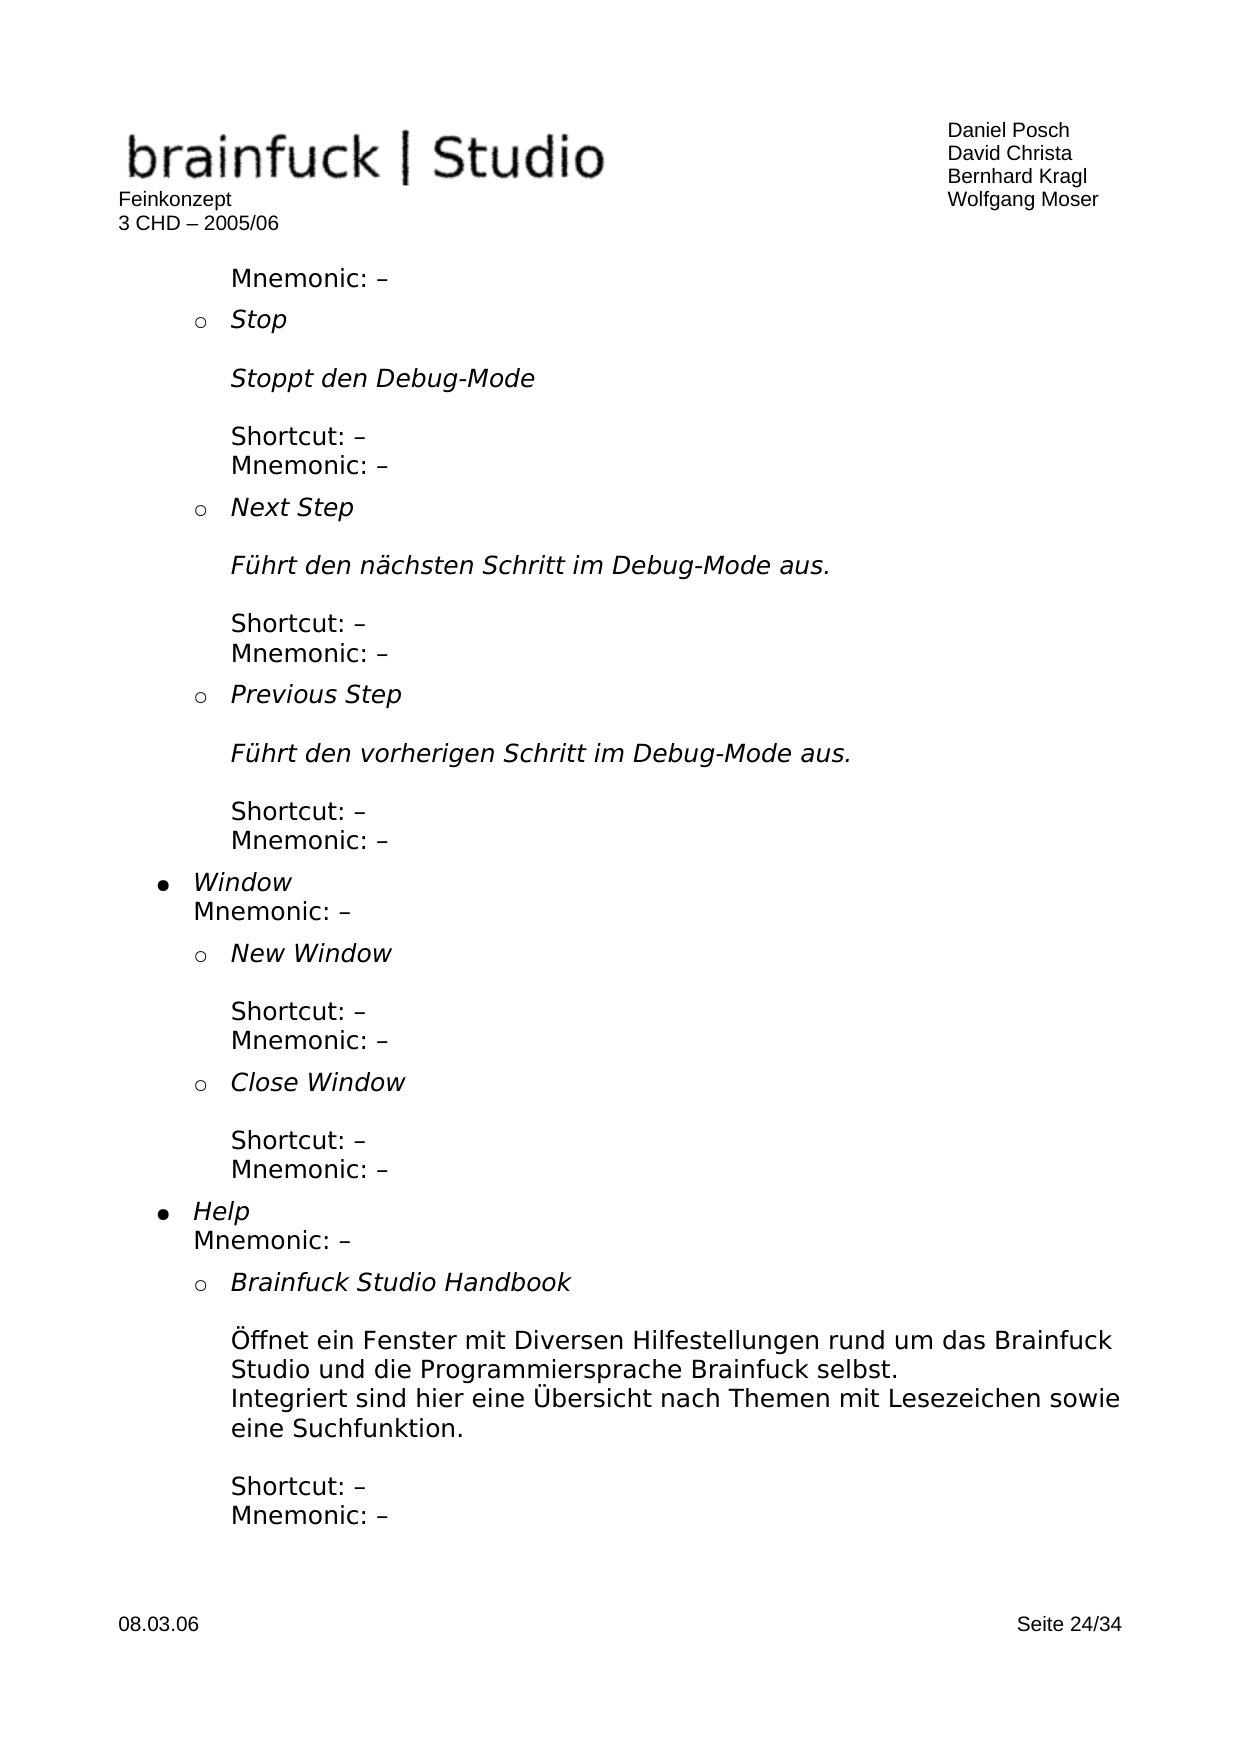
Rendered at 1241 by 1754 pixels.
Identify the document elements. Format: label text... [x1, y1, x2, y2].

list Close Window Shortcut: – Mnemonic: – [193, 1068, 1122, 1184]
list Help Mnemonic: – [156, 1197, 1122, 1255]
list Previous Step Führt den vorherigen Schritt im Debug-Mode aus. Shortcut: – Mnemonic: – [193, 680, 1122, 855]
list Mnemonic: – [193, 264, 1122, 293]
list New Window Shortcut: – Mnemonic: – [193, 939, 1122, 1055]
list Window Mnemonic: – [156, 868, 1122, 926]
picture [118, 118, 609, 187]
list Next Step Führt den nächsten Schritt im Debug-Mode aus. Shortcut: – Mnemonic: – [193, 493, 1122, 668]
list Brainfuck Studio Handbook Öffnet ein Fenster mit Diversen Hilfestellungen rund um das Brainfuck Studio und die Programmiersprache Brainfuck selbst. Integriert sind hier eine Übersicht nach Themen mit Lesezeichen sowie eine Suchfunktion. Shortcut: – Mnemonic: – [193, 1268, 1122, 1530]
list Stop Stoppt den Debug-Mode Shortcut: – Mnemonic: – [193, 305, 1122, 480]
